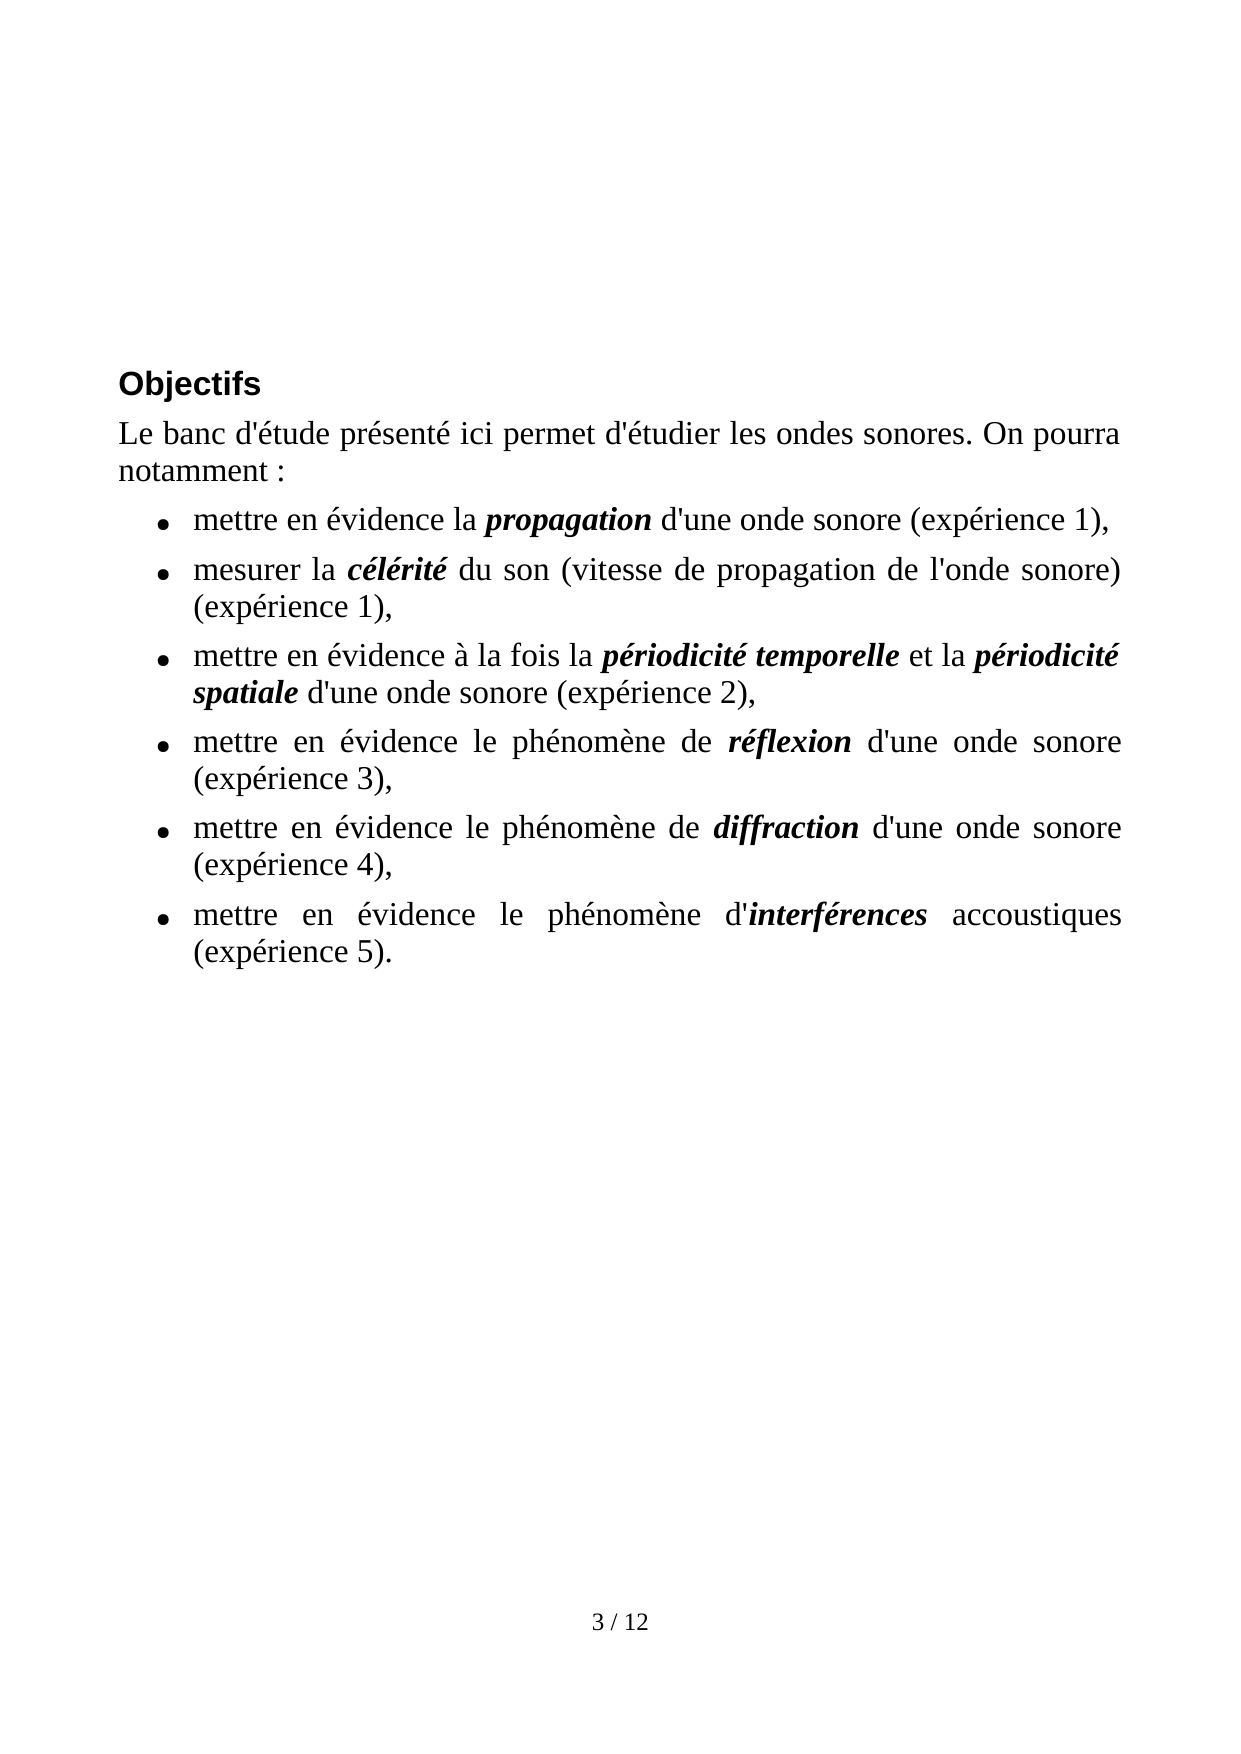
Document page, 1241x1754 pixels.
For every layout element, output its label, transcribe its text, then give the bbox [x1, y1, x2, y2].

list mettre en évidence la propagation d'une onde sonore (expérience 1), [156, 501, 1122, 538]
list mettre en évidence le phénomène de réflexion d'une onde sonore (expérience 3), [156, 723, 1122, 797]
list mettre en évidence à la fois la périodicité temporelle et la périodicité spatiale d'une onde sonore (expérience 2), [156, 637, 1122, 710]
list mettre en évidence le phénomène d'interférences accoustiques (expérience 5). [156, 895, 1122, 969]
text Le banc d'étude présenté ici permet d'étudier les ondes sonores. On pourra notamment : [118, 415, 1122, 488]
subtitle Objectifs [118, 365, 1122, 402]
list mettre en évidence le phénomène de diffraction d'une onde sonore (expérience 4), [156, 809, 1122, 883]
list mesurer la célérité du son (vitesse de propagation de l'onde sonore) (expérience 1), [156, 550, 1122, 624]
